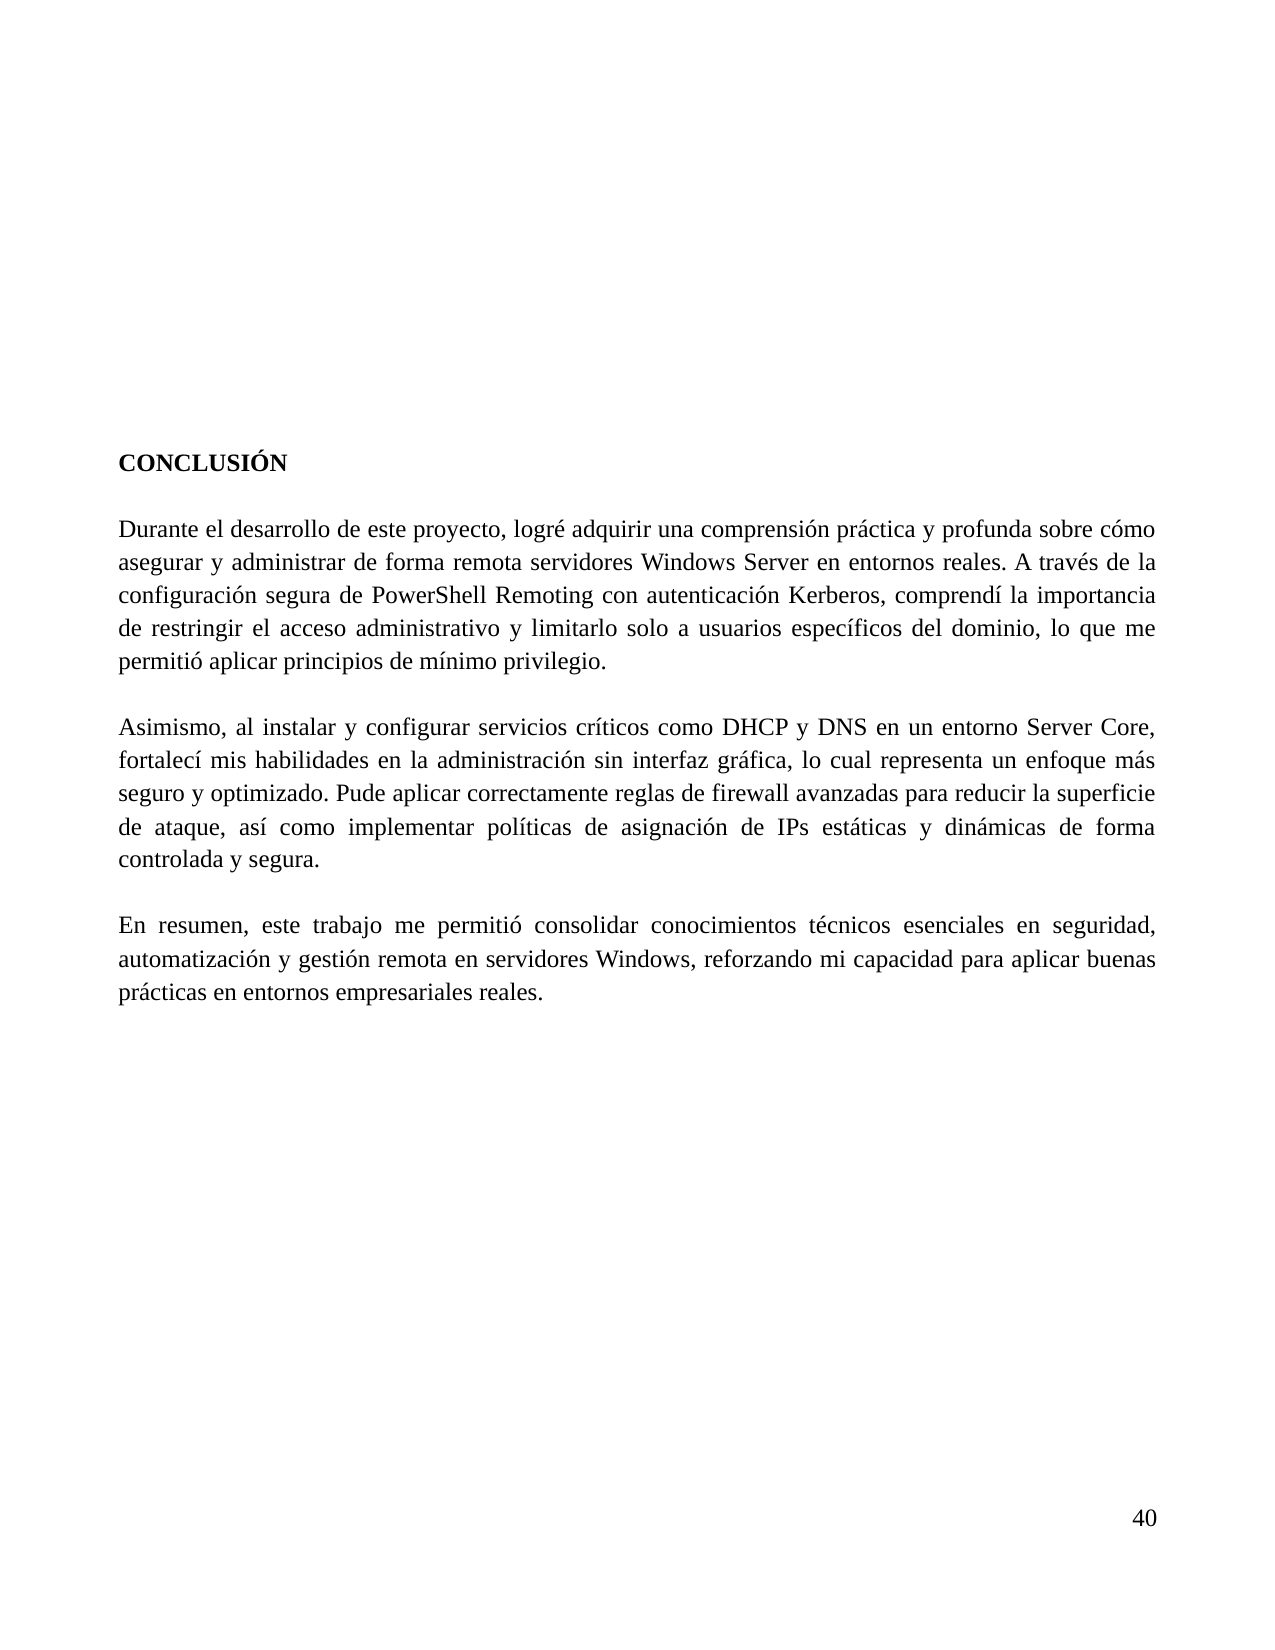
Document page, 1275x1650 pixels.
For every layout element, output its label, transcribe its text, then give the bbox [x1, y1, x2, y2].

text Durante el desarrollo de este proyecto, logré adquirir una comprensión práctica y profunda sobre cómo asegurar y administrar de forma remota servidores Windows Server en entornos reales. A través de la configuración segura de PowerShell Remoting con autenticación Kerberos, comprendí la importancia de restringir el acceso administrativo y limitarlo solo a usuarios específicos del dominio, lo que me permitió aplicar principios de mínimo privilegio. [118, 514, 1157, 675]
text En resumen, este trabajo me permitió consolidar conocimientos técnicos esenciales en seguridad, automatización y gestión remota en servidores Windows, reforzando mi capacidad para aplicar buenas prácticas en entornos empresariales reales. [118, 911, 1157, 1005]
text CONCLUSIÓN [118, 448, 1157, 477]
text Asimismo, al instalar y configurar servicios críticos como DHCP y DNS en un entorno Server Core, fortalecí mis habilidades en la administración sin interfaz gráfica, lo cual representa un enfoque más seguro y optimizado. Pude aplicar correctamente reglas de firewall avanzadas para reducir la superficie de ataque, así como implementar políticas de asignación de IPs estáticas y dinámicas de forma controlada y segura. [118, 712, 1157, 873]
